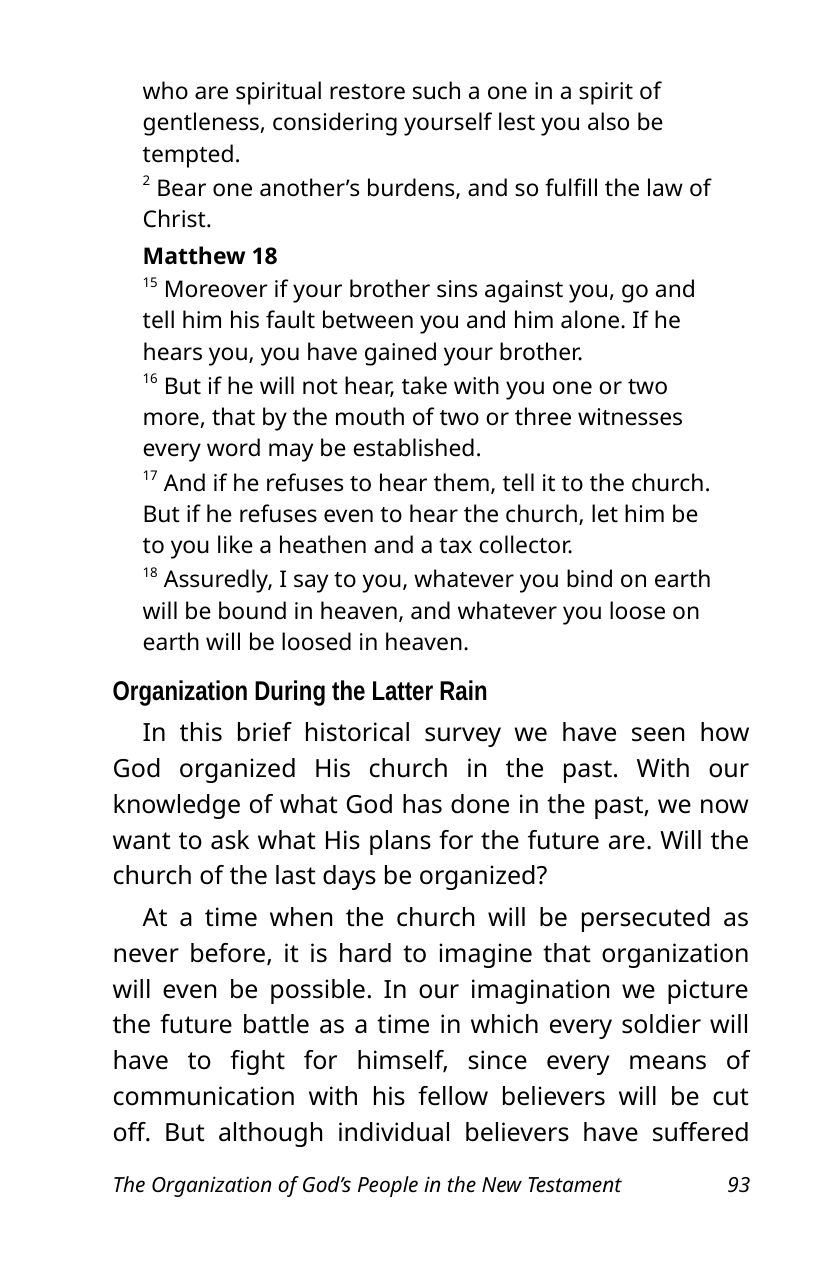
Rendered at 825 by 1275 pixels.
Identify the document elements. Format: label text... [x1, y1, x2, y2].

text who are spiritual restore such a one in a spirit of gentleness, considering yourself lest you also be tempted. [142, 75, 720, 169]
text 2 Bear one another’s burdens, and so fulfill the law of Christ. [142, 172, 720, 234]
text At a time when the church will be persecuted as never before, it is hard to imagine that organization will even be possible. In our imagination we picture the future battle as a time in which every soldier will have to fight for himself, since every means of communication with his fellow believers will be cut off. But although individual believers have suffered [112, 900, 750, 1148]
text 17 And if he refuses to hear them, tell it to the church. But if he refuses even to hear the church, let him be to you like a heathen and a tax collector. [142, 467, 720, 560]
text 15 Moreover if your brother sins against you, go and tell him his fault between you and him alone. If he hears you, you have gained your brother. [142, 273, 720, 367]
text 16 But if he will not hear, take with you one or two more, that by the mouth of two or three witnesses every word may be established. [142, 370, 720, 463]
subtitle Organization During the Latter Rain [112, 675, 750, 706]
text In this brief historical survey we have seen how God organized His church in the past. With our knowledge of what God has done in the past, we now want to ask what His plans for the future are. Will the church of the last days be organized? [112, 715, 750, 892]
text 18 Assuredly, I say to you, whatever you bind on earth will be bound in heaven, and whatever you loose on earth will be loosed in heaven. [142, 563, 720, 657]
text Matthew 18 [142, 240, 750, 272]
